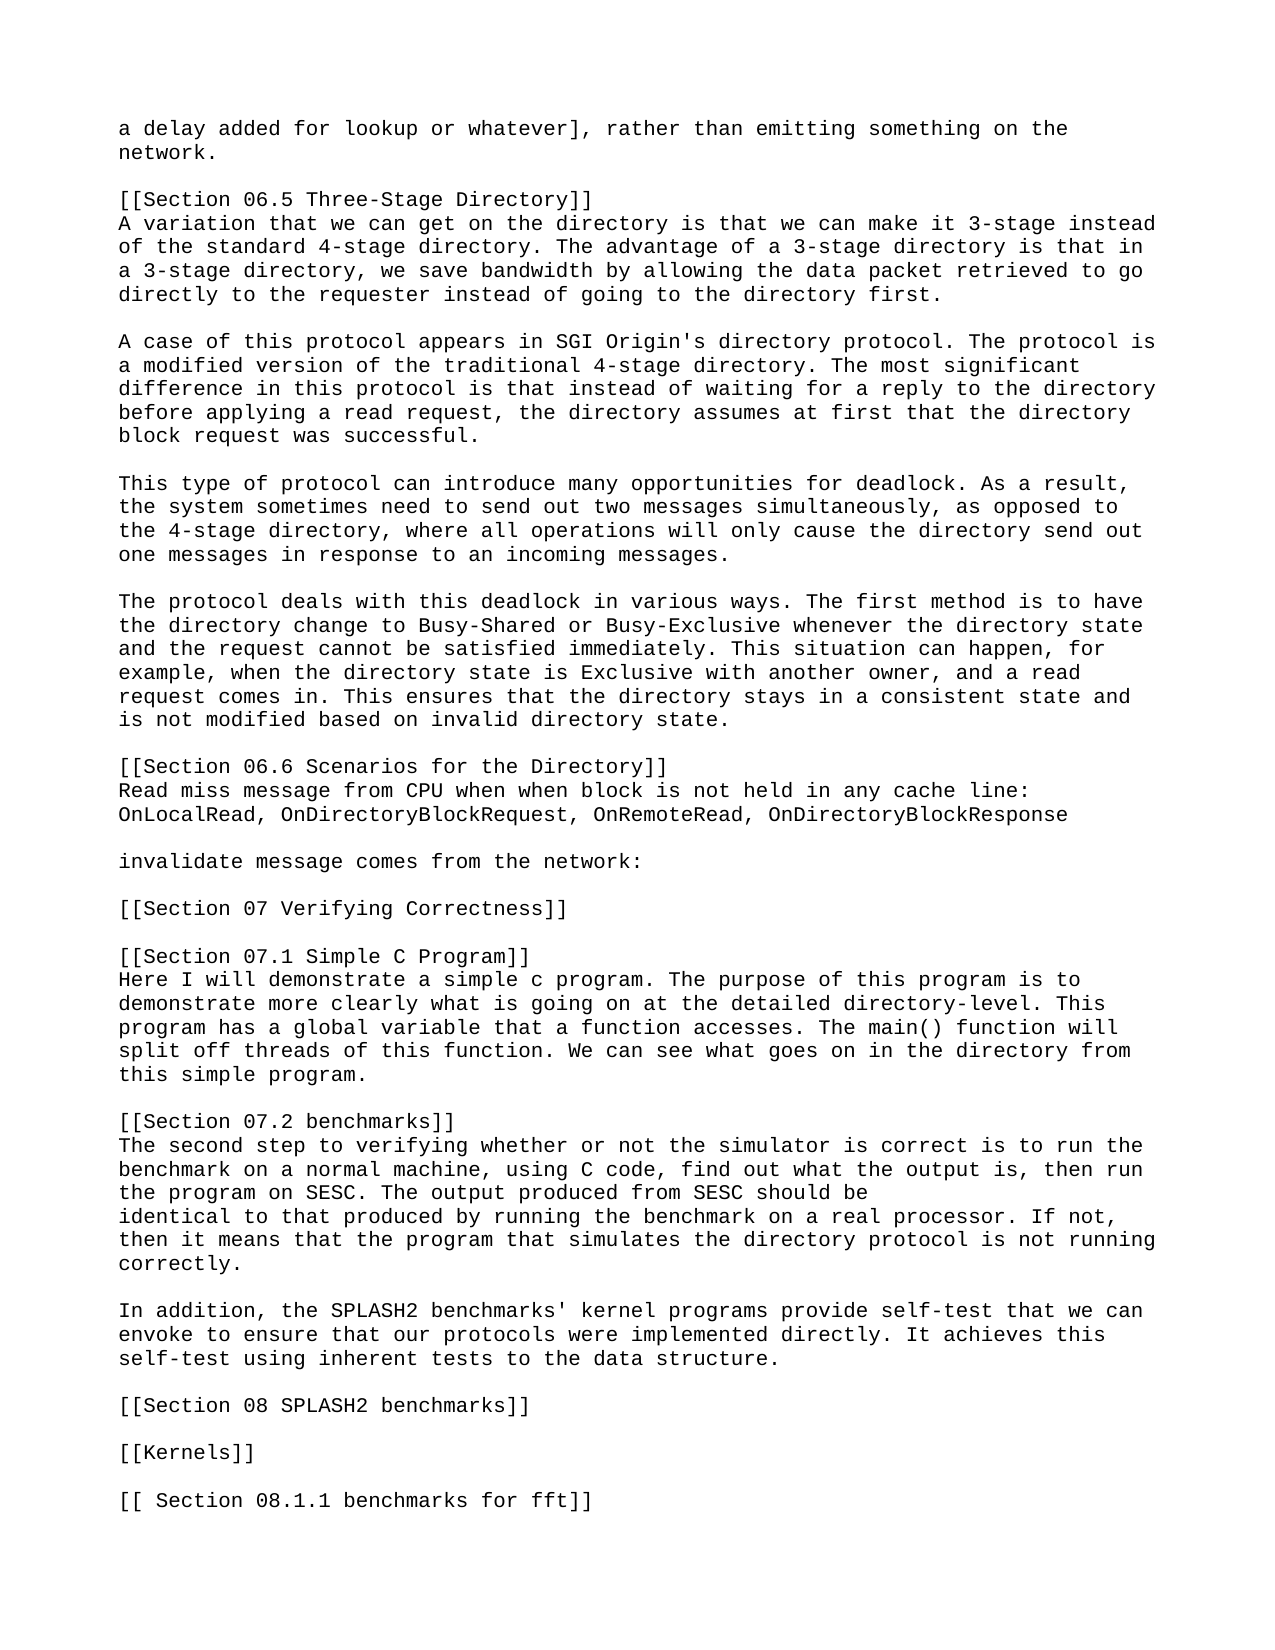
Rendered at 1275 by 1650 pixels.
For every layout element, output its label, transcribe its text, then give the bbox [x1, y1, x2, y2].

text [[Section 08 SPLASH2 benchmarks]] [118, 1395, 1157, 1419]
text [[Kernels]] [118, 1442, 1157, 1466]
text invalidate message comes from the network: [118, 851, 1157, 875]
text Read miss message from CPU when when block is not held in any cache line: OnLocalRead, OnDirectoryBlockRequest, OnRemoteRead, OnDirectoryBlockResponse [118, 780, 1157, 827]
text In addition, the SPLASH2 benchmarks' kernel programs provide self-test that we can envoke to ensure that our protocols were implemented directly. It achieves this self-test using inherent tests to the data structure. [118, 1300, 1157, 1371]
text a delay added for lookup or whatever], rather than emitting something on the network. [118, 118, 1157, 165]
text This type of protocol can introduce many opportunities for deadlock. As a result, the system sometimes need to send out two messages simultaneously, as opposed to the 4-stage directory, where all operations will only cause the directory send out one messages in response to an incoming messages. [118, 473, 1157, 567]
text A case of this protocol appears in SGI Origin's directory protocol. The protocol is a modified version of the traditional 4-stage directory. The most significant difference in this protocol is that instead of waiting for a reply to the directory before applying a read request, the directory assumes at first that the directory block request was successful. [118, 331, 1157, 449]
text The second step to verifying whether or not the simulator is correct is to run the benchmark on a normal machine, using C code, find out what the output is, then run the program on SESC. The output produced from SESC should be [118, 1135, 1157, 1206]
text [[Section 07.1 Simple C Program]] [118, 946, 1157, 969]
text [[Section 07 Verifying Correctness]] [118, 898, 1157, 922]
text Here I will demonstrate a simple c program. The purpose of this program is to demonstrate more clearly what is going on at the detailed directory-level. This program has a global variable that a function accesses. The main() function will split off threads of this function. We can see what goes on in the directory from this simple program. [118, 969, 1157, 1088]
text [[Section 07.2 benchmarks]] [118, 1111, 1157, 1135]
text [[Section 06.6 Scenarios for the Directory]] [118, 757, 1157, 780]
text [[ Section 08.1.1 benchmarks for fft]] [118, 1489, 1157, 1513]
text identical to that produced by running the benchmark on a real processor. If not, then it means that the program that simulates the directory protocol is not running correctly. [118, 1206, 1157, 1277]
text The protocol deals with this deadlock in various ways. The first method is to have the directory change to Busy-Shared or Busy-Exclusive whenever the directory state and the request cannot be satisfied immediately. This situation can happen, for example, when the directory state is Exclusive with another owner, and a read request comes in. This ensures that the directory stays in a consistent state and is not modified based on invalid directory state. [118, 591, 1157, 733]
text [[Section 06.5 Three-Stage Directory]] [118, 189, 1157, 213]
text A variation that we can get on the directory is that we can make it 3-stage instead of the standard 4-stage directory. The advantage of a 3-stage directory is that in a 3-stage directory, we save bandwidth by allowing the data packet retrieved to go directly to the requester instead of going to the directory first. [118, 213, 1157, 307]
